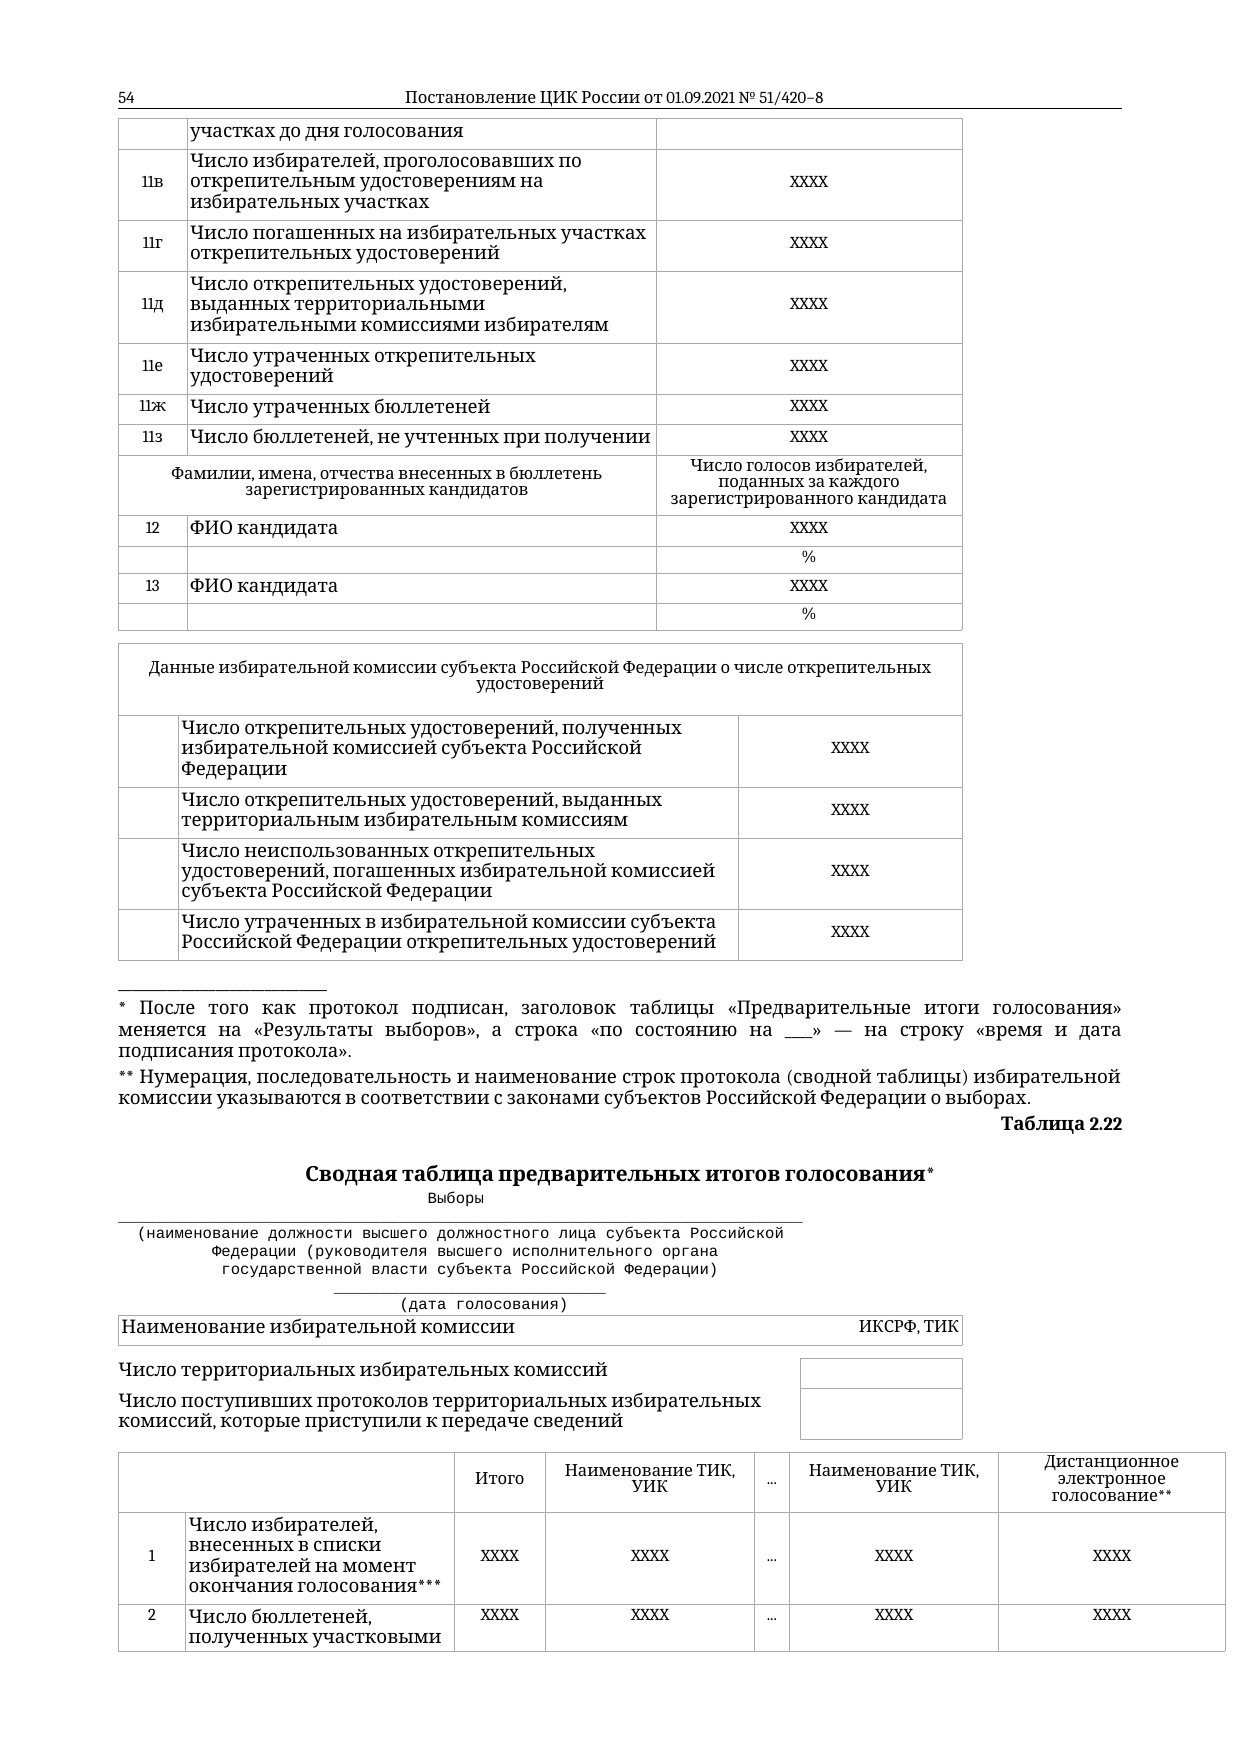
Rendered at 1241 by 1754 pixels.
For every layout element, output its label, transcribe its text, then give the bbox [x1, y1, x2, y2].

table_header Наименование ТИК, УИК [790, 1453, 998, 1512]
table_cell [119, 547, 187, 573]
text государственной власти субъекта Российской Федерации) [118, 1261, 1122, 1279]
table_cell XXXX [455, 1513, 545, 1604]
table_header Наименование избирательной комиссии [119, 1316, 698, 1345]
table_cell участках до дня голосования [188, 119, 656, 148]
table_cell [188, 547, 656, 573]
table_cell [188, 604, 656, 630]
table_cell Число голосов избирателей, поданных за каждого зарегистрированного кандидата [657, 456, 962, 515]
table_cell Число утраченных бюллетеней [188, 395, 656, 424]
text ______________________________ [118, 973, 1122, 993]
table_cell 1 [119, 1513, 185, 1604]
table_cell % [657, 604, 962, 630]
table_cell XXXX [790, 1605, 998, 1651]
table_cell XXXX [657, 150, 962, 220]
table_cell % [657, 547, 962, 573]
table_header [801, 1359, 962, 1388]
table_header ... [755, 1453, 789, 1512]
text _________________________________________________________________________ [118, 1208, 1122, 1226]
table_cell XXXX [739, 839, 962, 909]
table_header Дистанционное электронное голосование** [999, 1453, 1225, 1512]
table_header Данные избирательной комиссии субъекта Российской Федерации о числе открепительных удостоверений [119, 644, 962, 715]
table_header Итого [455, 1453, 545, 1512]
table_cell [119, 788, 178, 838]
table_cell XXXX [455, 1605, 545, 1651]
table_cell Число утраченных открепительных удостоверений [188, 344, 656, 394]
table_cell XXXX [999, 1513, 1225, 1604]
table_cell [119, 604, 187, 630]
table_cell Число избирателей, внесенных в списки избирателей на момент окончания голосования*** [186, 1513, 454, 1604]
table_cell XXXX [657, 425, 962, 455]
table_cell XXXX [546, 1513, 754, 1604]
table_cell Число открепительных удостоверений, выданных территориальным избирательным комиссиям [179, 788, 738, 838]
table_cell ... [755, 1605, 789, 1651]
table_cell XXXX [999, 1605, 1225, 1651]
table_cell [119, 910, 178, 960]
table_cell [657, 119, 962, 148]
table_cell 11в [119, 150, 187, 220]
table_cell 11д [119, 272, 187, 343]
table_cell XXXX [657, 344, 962, 394]
table_cell 13 [119, 574, 187, 603]
table_cell 2 [119, 1605, 185, 1651]
table_cell Число поступивших протоколов территориальных избирательных комиссий, которые приступили к передаче сведений [118, 1388, 800, 1439]
table_cell XXXX [739, 788, 962, 838]
table_cell Число избирателей, проголосовавших по открепительным удостоверениям на избирательных участках [188, 150, 656, 220]
text Выборы [118, 1191, 1122, 1208]
text Федерации (руководителя высшего исполнительного органа [118, 1244, 1122, 1261]
table_cell XXXX [657, 516, 962, 546]
text ** Нумерация, последовательность и наименование строк протокола (сводной таблицы) избирательной комиссии указываются в соответствии с законами субъектов Российской Федерации о выборах. [118, 1066, 1122, 1109]
table_cell ФИО кандидата [188, 574, 656, 603]
table_cell 11е [119, 344, 187, 394]
table_cell Фамилии, имена, отчества внесенных в бюллетень зарегистрированных кандидатов [119, 456, 656, 515]
table_cell ФИО кандидата [188, 516, 656, 546]
text _____________________________ [118, 1279, 1122, 1297]
table_header ИКСРФ, ТИК [698, 1316, 962, 1345]
table_cell Число открепительных удостоверений, полученных избирательной комиссией субъекта Российской Федерации [179, 716, 738, 787]
table_header Число территориальных избирательных комиссий [118, 1358, 800, 1388]
table_header [119, 1453, 454, 1512]
table_cell [119, 119, 187, 148]
table_cell XXXX [657, 395, 962, 424]
table_cell [119, 716, 178, 787]
table_cell 12 [119, 516, 187, 546]
table_cell 11з [119, 425, 187, 455]
text (дата голосования) [118, 1297, 1122, 1314]
table_cell 11ж [119, 395, 187, 424]
table_cell Число утраченных в избирательной комиссии субъекта Российской Федерации открепительных удостоверений [179, 910, 738, 960]
table_cell XXXX [739, 910, 962, 960]
table_cell Число бюллетеней, не учтенных при получении [188, 425, 656, 455]
table_cell XXXX [739, 716, 962, 787]
table_header Наименование ТИК, УИК [546, 1453, 754, 1512]
table_cell XXXX [790, 1513, 998, 1604]
text (наименование должности высшего должностного лица субъекта Российской [118, 1226, 1122, 1244]
table_cell XXXX [657, 574, 962, 603]
text Сводная таблица предварительных итогов голосования* [118, 1162, 1122, 1186]
table_cell Число бюллетеней, полученных участковыми [186, 1605, 454, 1651]
table_cell [801, 1389, 962, 1439]
table_cell ... [755, 1513, 789, 1604]
table_cell XXXX [657, 272, 962, 343]
table_cell Число открепительных удостоверений, выданных территориальными избирательными комиссиями избирателям [188, 272, 656, 343]
table_cell XXXX [546, 1605, 754, 1651]
table_cell 11г [119, 221, 187, 271]
text * После того как протокол подписан, заголовок таблицы «Предварительные итоги голосования» меняется на «Результаты выборов», а строка «по состоянию на ____» — на строку «время и дата подписания протокола». [118, 997, 1122, 1062]
table_cell Число неиспользованных открепительных удостоверений, погашенных избирательной комиссией субъекта Российской Федерации [179, 839, 738, 909]
table_cell Число погашенных на избирательных участках открепительных удостоверений [188, 221, 656, 271]
text Таблица 2.22 [118, 1114, 1122, 1135]
table_cell XXXX [657, 221, 962, 271]
table_cell [119, 839, 178, 909]
